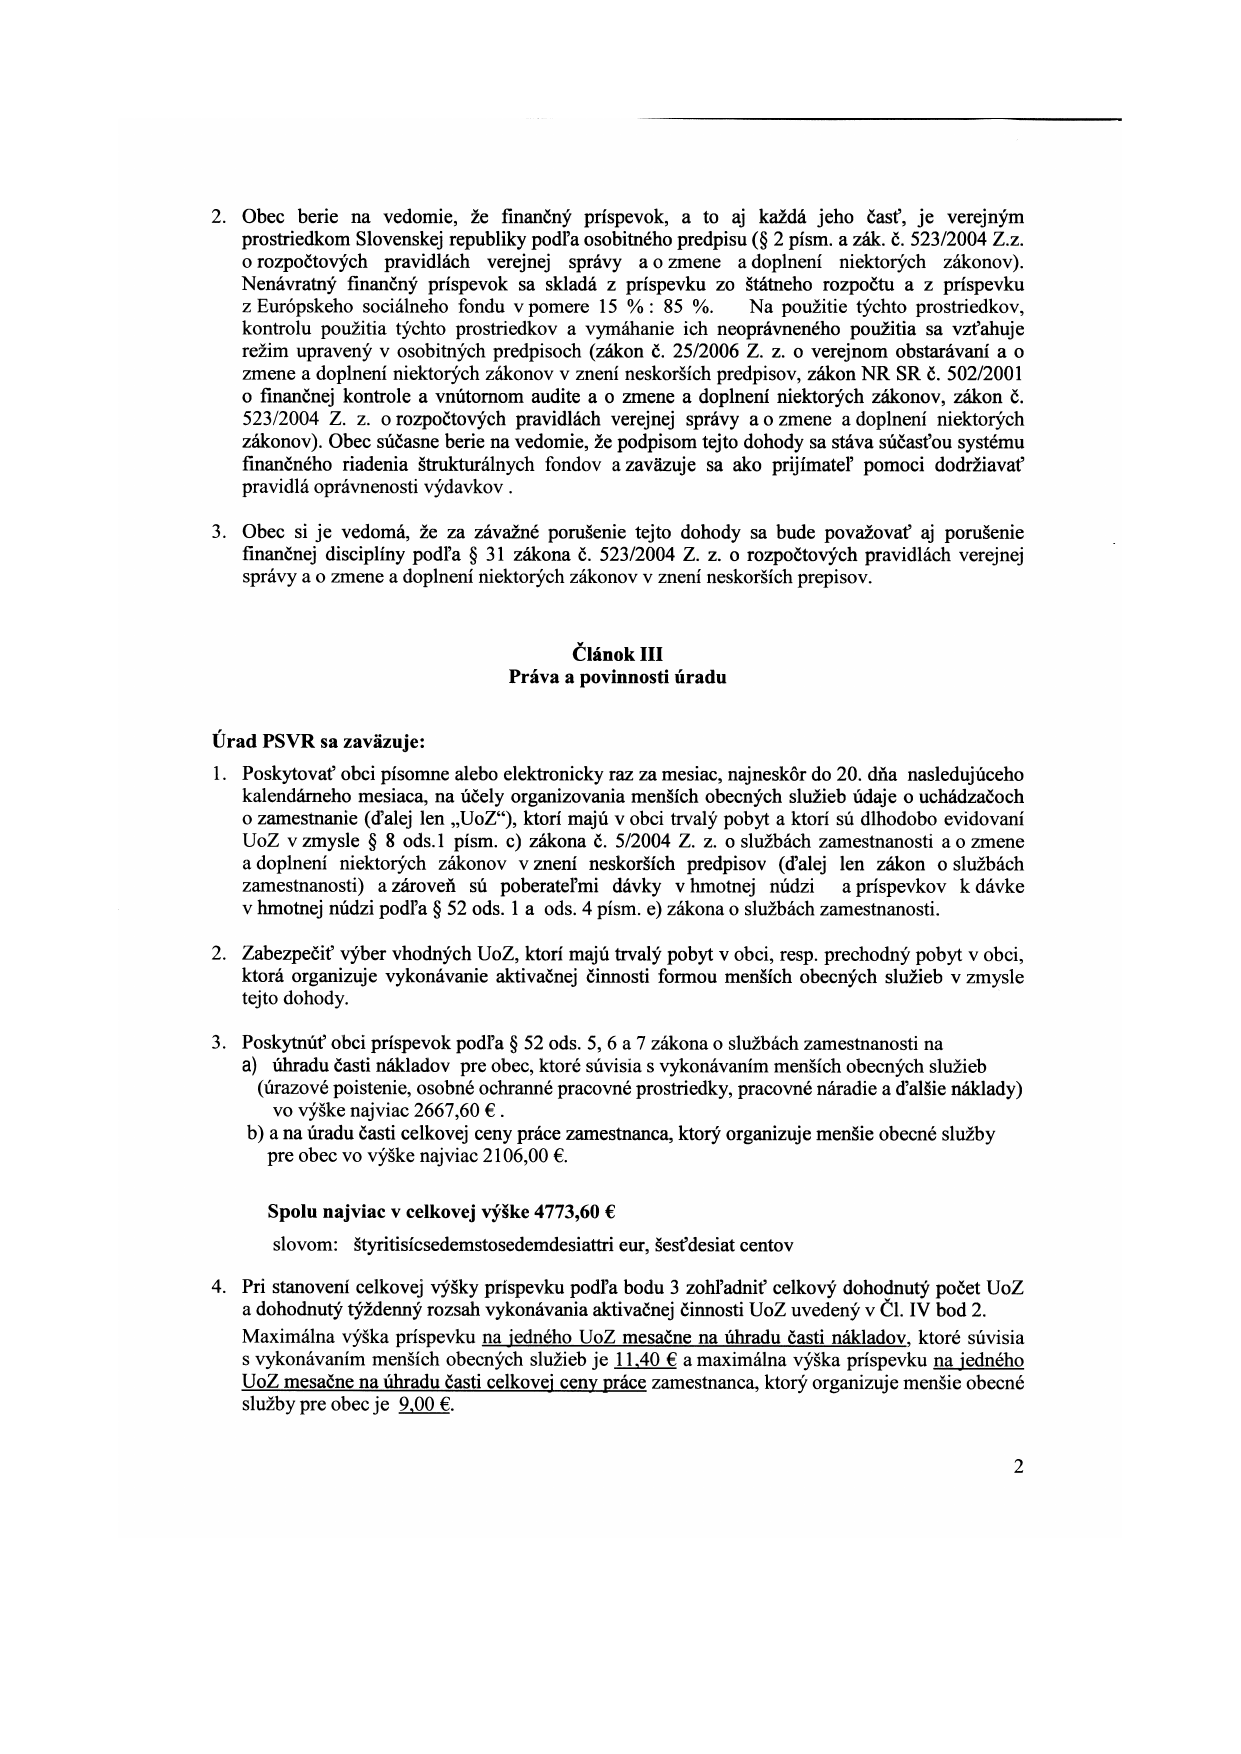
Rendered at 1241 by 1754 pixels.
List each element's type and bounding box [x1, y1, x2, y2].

picture [118, 118, 1122, 1538]
